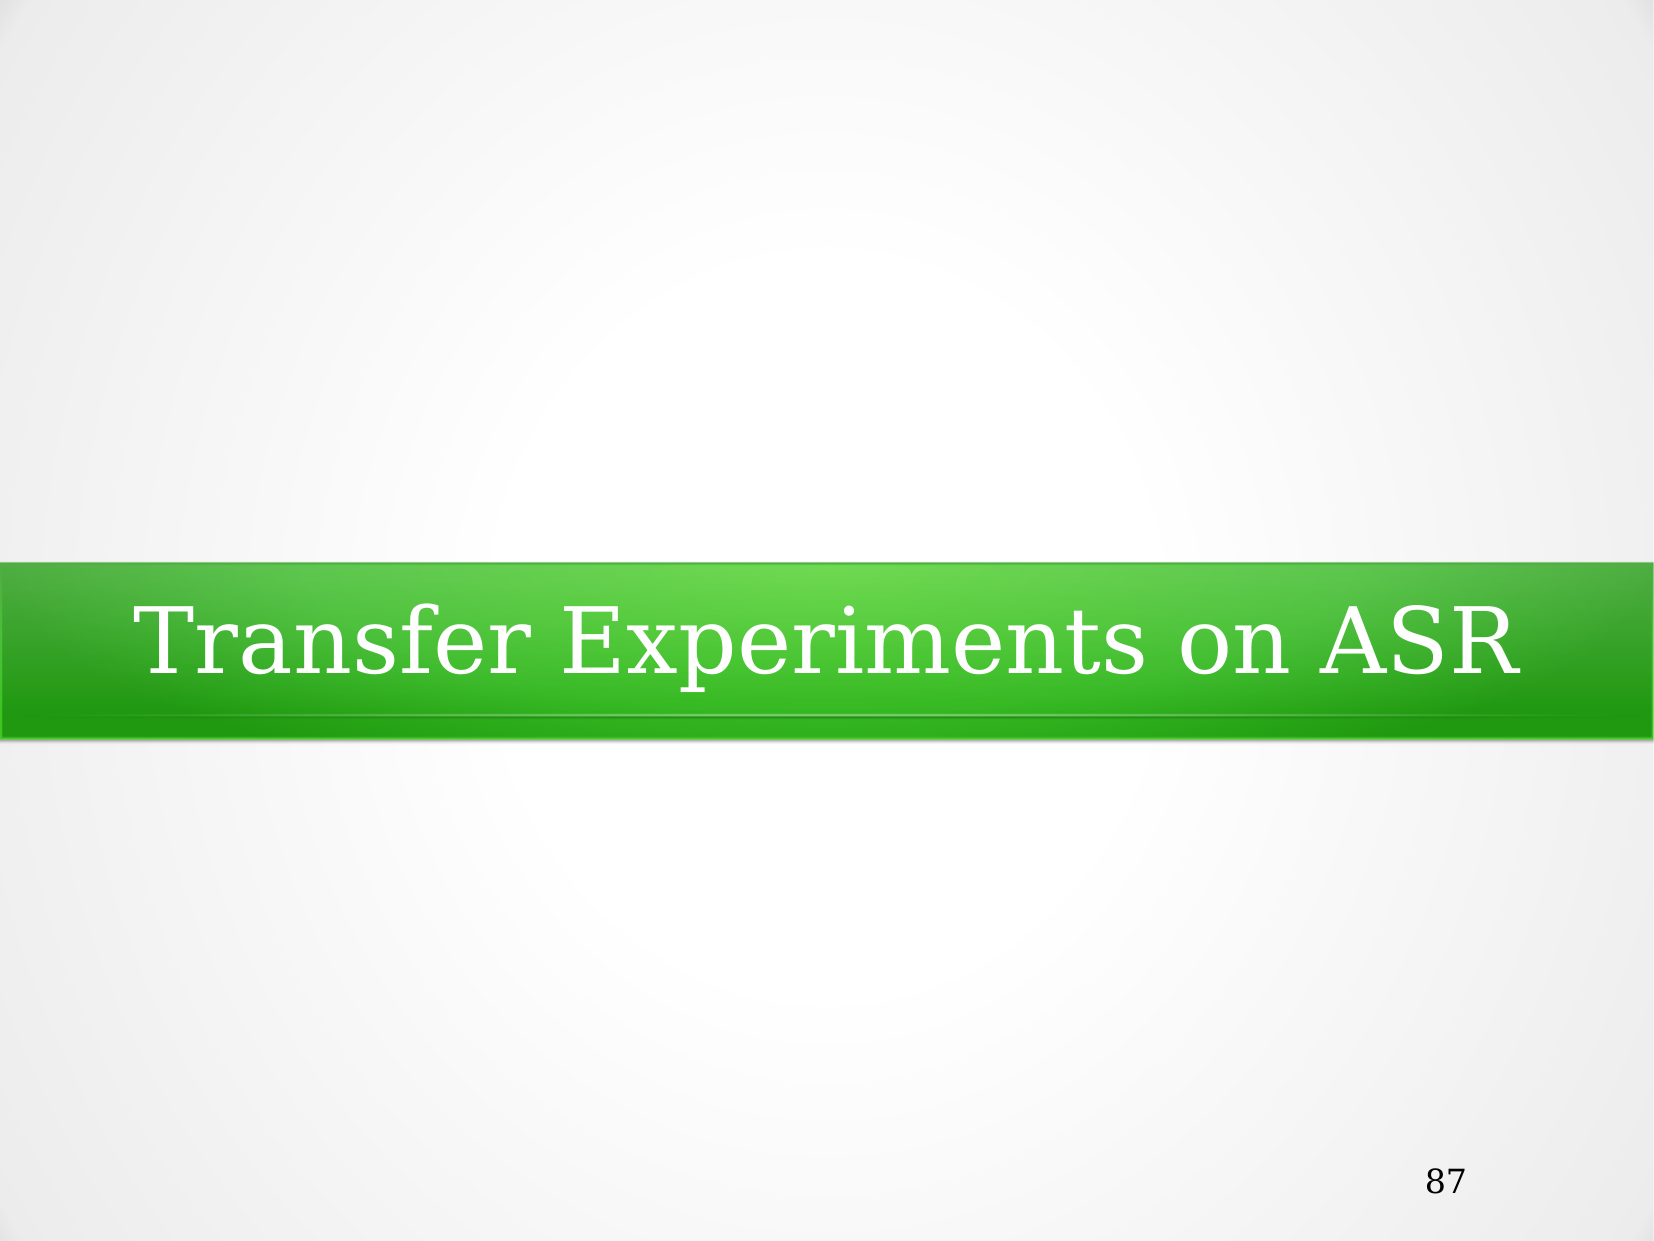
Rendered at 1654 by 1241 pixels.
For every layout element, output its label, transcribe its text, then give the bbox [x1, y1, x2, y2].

title Transfer Experiments on ASR [82, 578, 1571, 715]
picture [0, 0, 1654, 1241]
